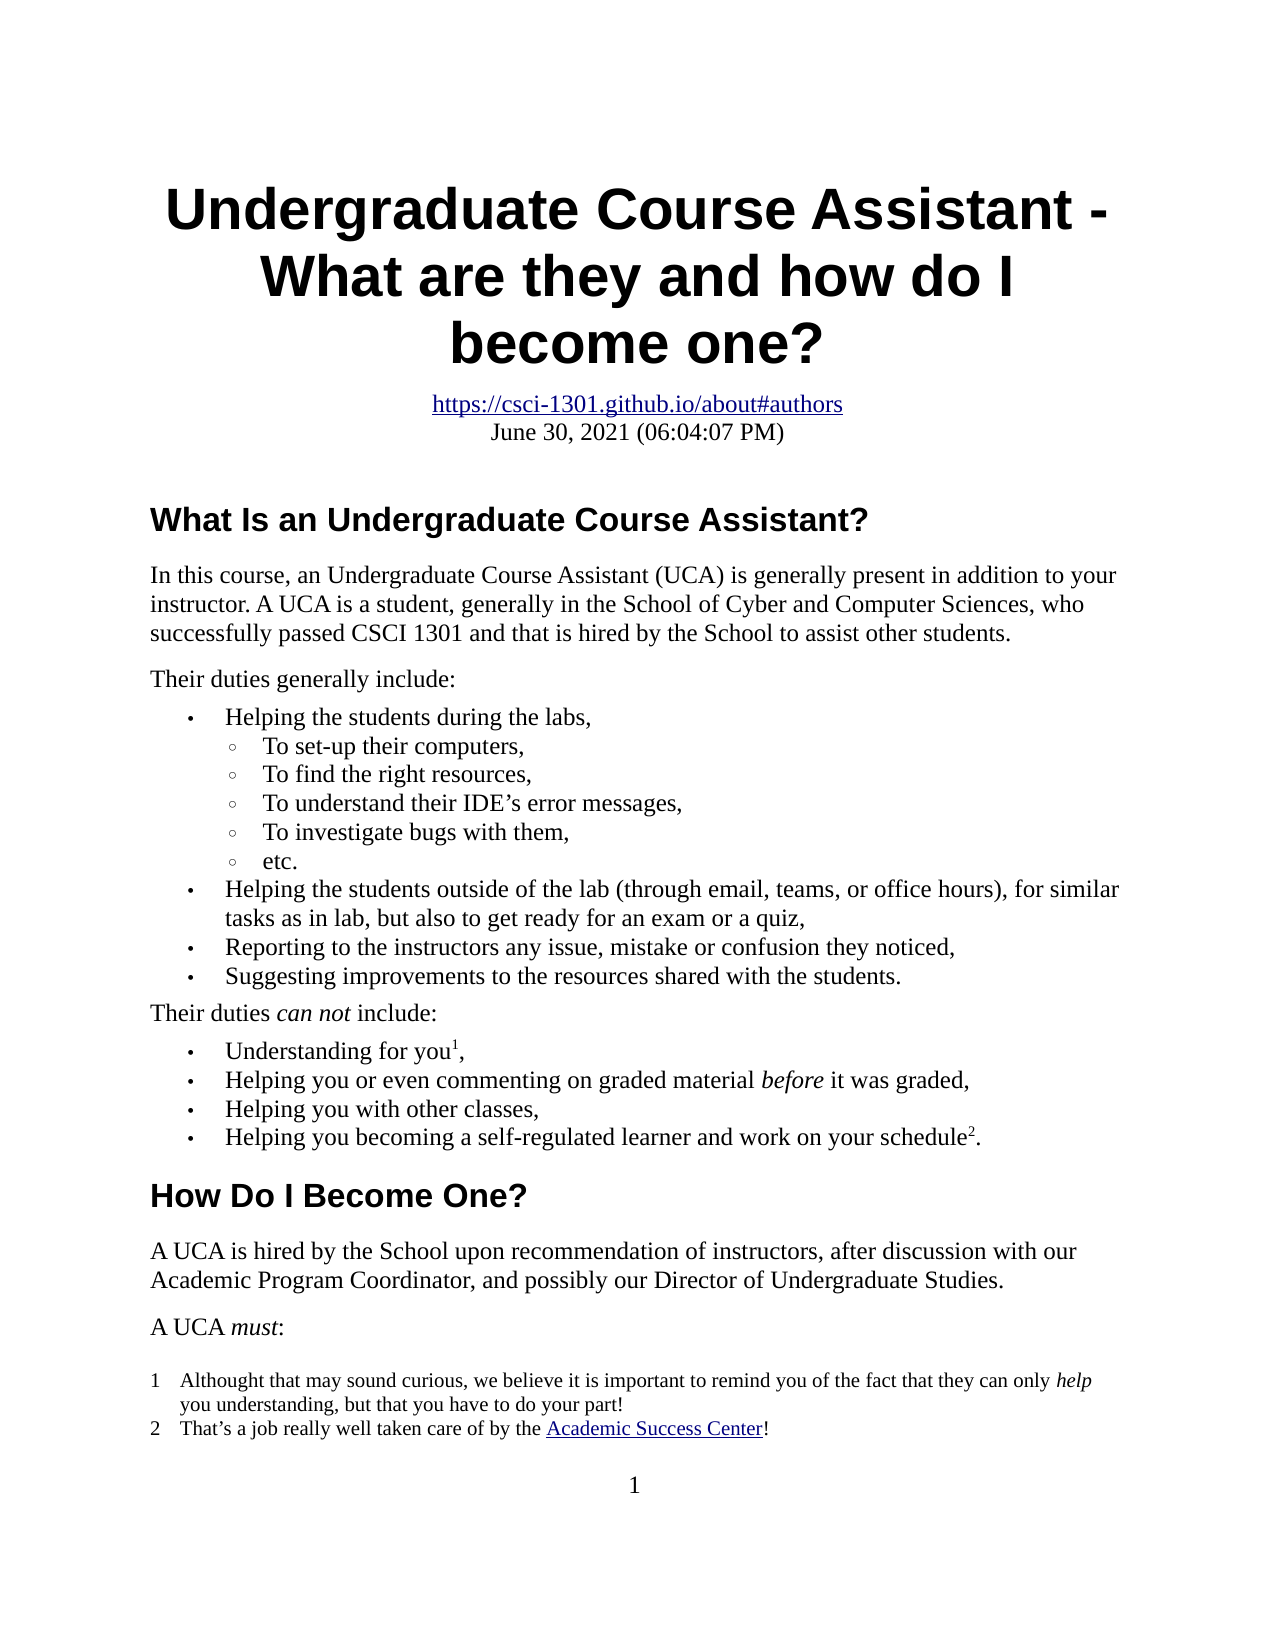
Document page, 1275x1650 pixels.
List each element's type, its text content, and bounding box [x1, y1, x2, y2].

text In this course, an Undergraduate Course Assistant (UCA) is generally present in addition to your instructor. A UCA is a student, generally in the School of Cyber and Computer Sciences, who successfully passed CSCI 1301 and that is hired by the School to assist other students. [150, 560, 1125, 646]
list Helping the students outside of the lab (through email, teams, or office hours), for similar tasks as in lab, but also to get ready for an exam or a quiz, [187, 874, 1125, 932]
text Their duties can not include: [150, 998, 1125, 1027]
list Understanding for you, [187, 1036, 1125, 1065]
list Helping you with other classes, [187, 1094, 1125, 1122]
list Helping you becoming a self-regulated learner and work on your schedule. [187, 1122, 1125, 1151]
text June 30, 2021 (06:04:07 PM) [150, 417, 1125, 446]
list Suggesting improvements to the resources shared with the students. [187, 961, 1125, 989]
list Helping you or even commenting on graded material before it was graded, [187, 1065, 1125, 1094]
text A UCA must: [150, 1312, 1125, 1340]
text https://csci-1301.github.io/about#authors [150, 389, 1125, 417]
subtitle What Is an Undergraduate Course Assistant? [150, 500, 1125, 539]
list Reporting to the instructors any issue, mistake or confusion they noticed, [187, 932, 1125, 961]
list Helping the students during the labs, [187, 702, 1125, 731]
text Their duties generally include: [150, 664, 1125, 693]
list To find the right resources, [225, 759, 1125, 788]
list That’s a job really well taken care of by the Academic Success Center! [150, 1416, 1125, 1440]
list etc. [225, 846, 1125, 874]
list To understand their IDE’s error messages, [225, 788, 1125, 817]
text A UCA is hired by the School upon recommendation of instructors, after discussion with our Academic Program Coordinator, and possibly our Director of Undergraduate Studies. [150, 1236, 1125, 1294]
list To investigate bugs with them, [225, 817, 1125, 846]
subtitle How Do I Become One? [150, 1176, 1125, 1215]
list To set-up their computers, [225, 731, 1125, 759]
title Undergraduate Course Assistant - What are they and how do I become one? [150, 175, 1125, 376]
list Althought that may sound curious, we believe it is important to remind you of the fact that they can only help you understanding, but that you have to do your part! [150, 1368, 1125, 1416]
